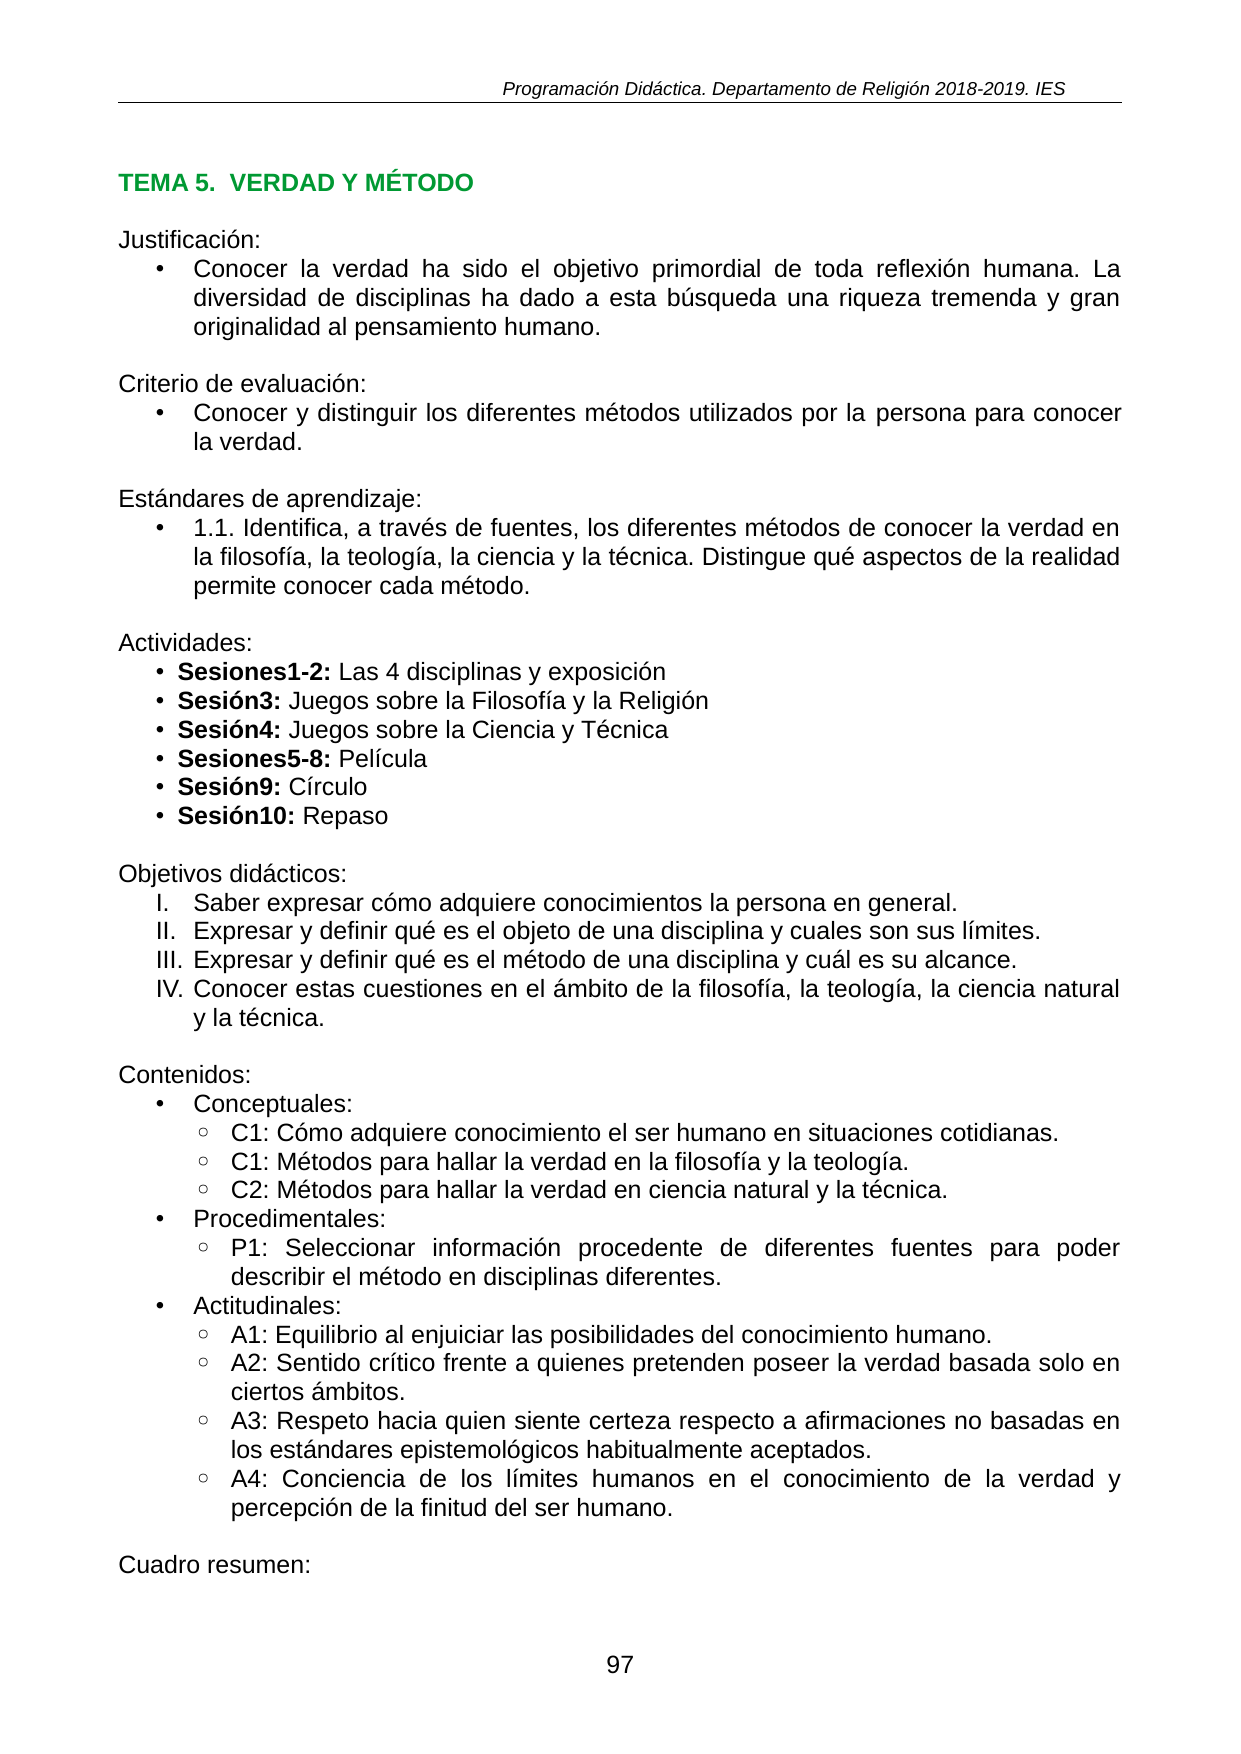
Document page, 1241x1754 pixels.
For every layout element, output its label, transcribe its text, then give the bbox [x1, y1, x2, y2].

list Procedimentales: [156, 1204, 1122, 1233]
text Objetivos didácticos: [118, 859, 1122, 888]
list A1: Equilibrio al enjuiciar las posibilidades del conocimiento humano. [193, 1319, 1122, 1348]
list Expresar y definir qué es el método de una disciplina y cuál es su alcance. [156, 945, 1122, 974]
list C1: Métodos para hallar la verdad en la filosofía y la teología. [193, 1147, 1122, 1175]
text Contenidos: [118, 1060, 1122, 1089]
text Cuadro resumen: [118, 1550, 1122, 1579]
list C2: Métodos para hallar la verdad en ciencia natural y la técnica. [193, 1175, 1122, 1204]
list A3: Respeto hacia quien siente certeza respecto a afirmaciones no basadas en los estándares epistemológicos habitualmente aceptados. [193, 1406, 1122, 1464]
list Sesión3: Juegos sobre la Filosofía y la Religión [156, 686, 1122, 715]
list Conocer estas cuestiones en el ámbito de la filosofía, la teología, la ciencia natural y la técnica. [156, 974, 1122, 1031]
list Sesiones1-2: Las 4 disciplinas y exposición [156, 657, 1122, 686]
text Criterio de evaluación: [118, 369, 1122, 398]
text Justificación: [118, 225, 1122, 254]
text Actividades: [118, 628, 1122, 657]
list Sesión10: Repaso [156, 801, 1122, 830]
list Sesión9: Círculo [156, 772, 1122, 801]
list Conceptuales: [156, 1089, 1122, 1118]
list P1: Seleccionar información procedente de diferentes fuentes para poder describir el método en disciplinas diferentes. [193, 1233, 1122, 1291]
list Conocer y distinguir los diferentes métodos utilizados por la persona para conocer la verdad. [156, 398, 1122, 456]
list Actitudinales: [156, 1291, 1122, 1319]
list Conocer la verdad ha sido el objetivo primordial de toda reflexión humana. La diversidad de disciplinas ha dado a esta búsqueda una riqueza tremenda y gran originalidad al pensamiento humano. [156, 254, 1122, 341]
text Estándares de aprendizaje: [118, 484, 1122, 513]
list Expresar y definir qué es el objeto de una disciplina y cuales son sus límites. [156, 916, 1122, 945]
list Sesiones5-8: Película [156, 743, 1122, 772]
text TEMA 5. VERDAD Y MÉTODO [118, 168, 1122, 197]
list Saber expresar cómo adquiere conocimientos la persona en general. [156, 888, 1122, 916]
list A2: Sentido crítico frente a quienes pretenden poseer la verdad basada solo en ciertos ámbitos. [193, 1348, 1122, 1406]
list 1.1. Identifica, a través de fuentes, los diferentes métodos de conocer la verdad en la filosofía, la teología, la ciencia y la técnica. Distingue qué aspectos de la realidad permite conocer cada método. [156, 513, 1122, 599]
list Sesión4: Juegos sobre la Ciencia y Técnica [156, 715, 1122, 743]
list A4: Conciencia de los límites humanos en el conocimiento de la verdad y percepción de la finitud del ser humano. [193, 1464, 1122, 1521]
list C1: Cómo adquiere conocimiento el ser humano en situaciones cotidianas. [193, 1118, 1122, 1147]
